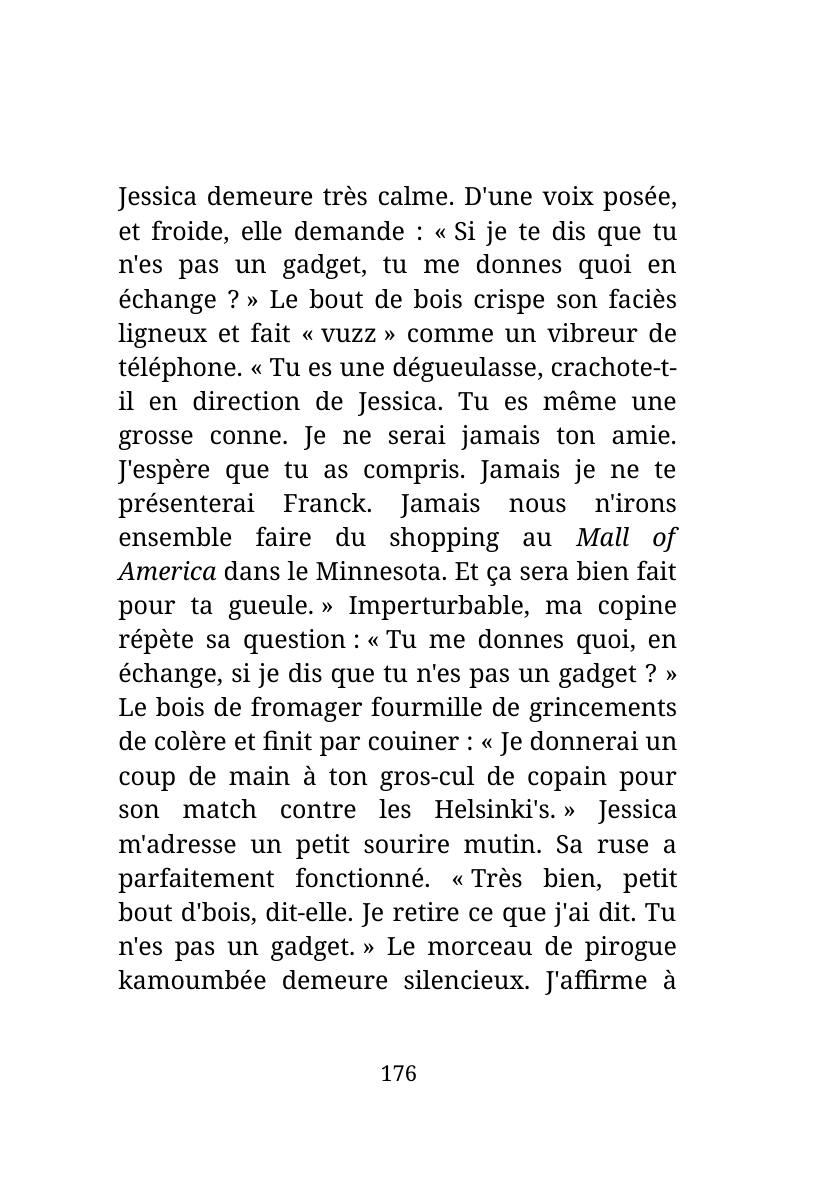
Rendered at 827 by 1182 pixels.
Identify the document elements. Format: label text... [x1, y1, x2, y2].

text Jessica demeure très calme. D'une voix posée, et froide, elle demande : « Si je te dis que tu n'es pas un gadget, tu me donnes quoi en échange ? » Le bout de bois crispe son faciès ligneux et fait « vuzz » comme un vibreur de téléphone. « Tu es une dégueulasse, crachote-t-il en direction de Jessica. Tu es même une grosse conne. Je ne serai jamais ton amie. J'espère que tu as compris. Jamais je ne te présenterai Franck. Jamais nous n'irons ensemble faire du shopping au Mall of America dans le Minnesota. Et ça sera bien fait pour ta gueule. » Imperturbable, ma copine répète sa question : « Tu me donnes quoi, en échange, si je dis que tu n'es pas un gadget ? » Le bois de fromager fourmille de grincements de colère et finit par couiner : « Je donnerai un coup de main à ton gros-cul de copain pour son match contre les Helsinki's. » Jessica m'adresse un petit sourire mutin. Sa ruse a parfaitement fonctionné. « Très bien, petit bout d'bois, dit-elle. Je retire ce que j'ai dit. Tu n'es pas un gadget. » Le morceau de pirogue kamoumbée demeure silencieux. J'affirme à [118, 179, 677, 997]
